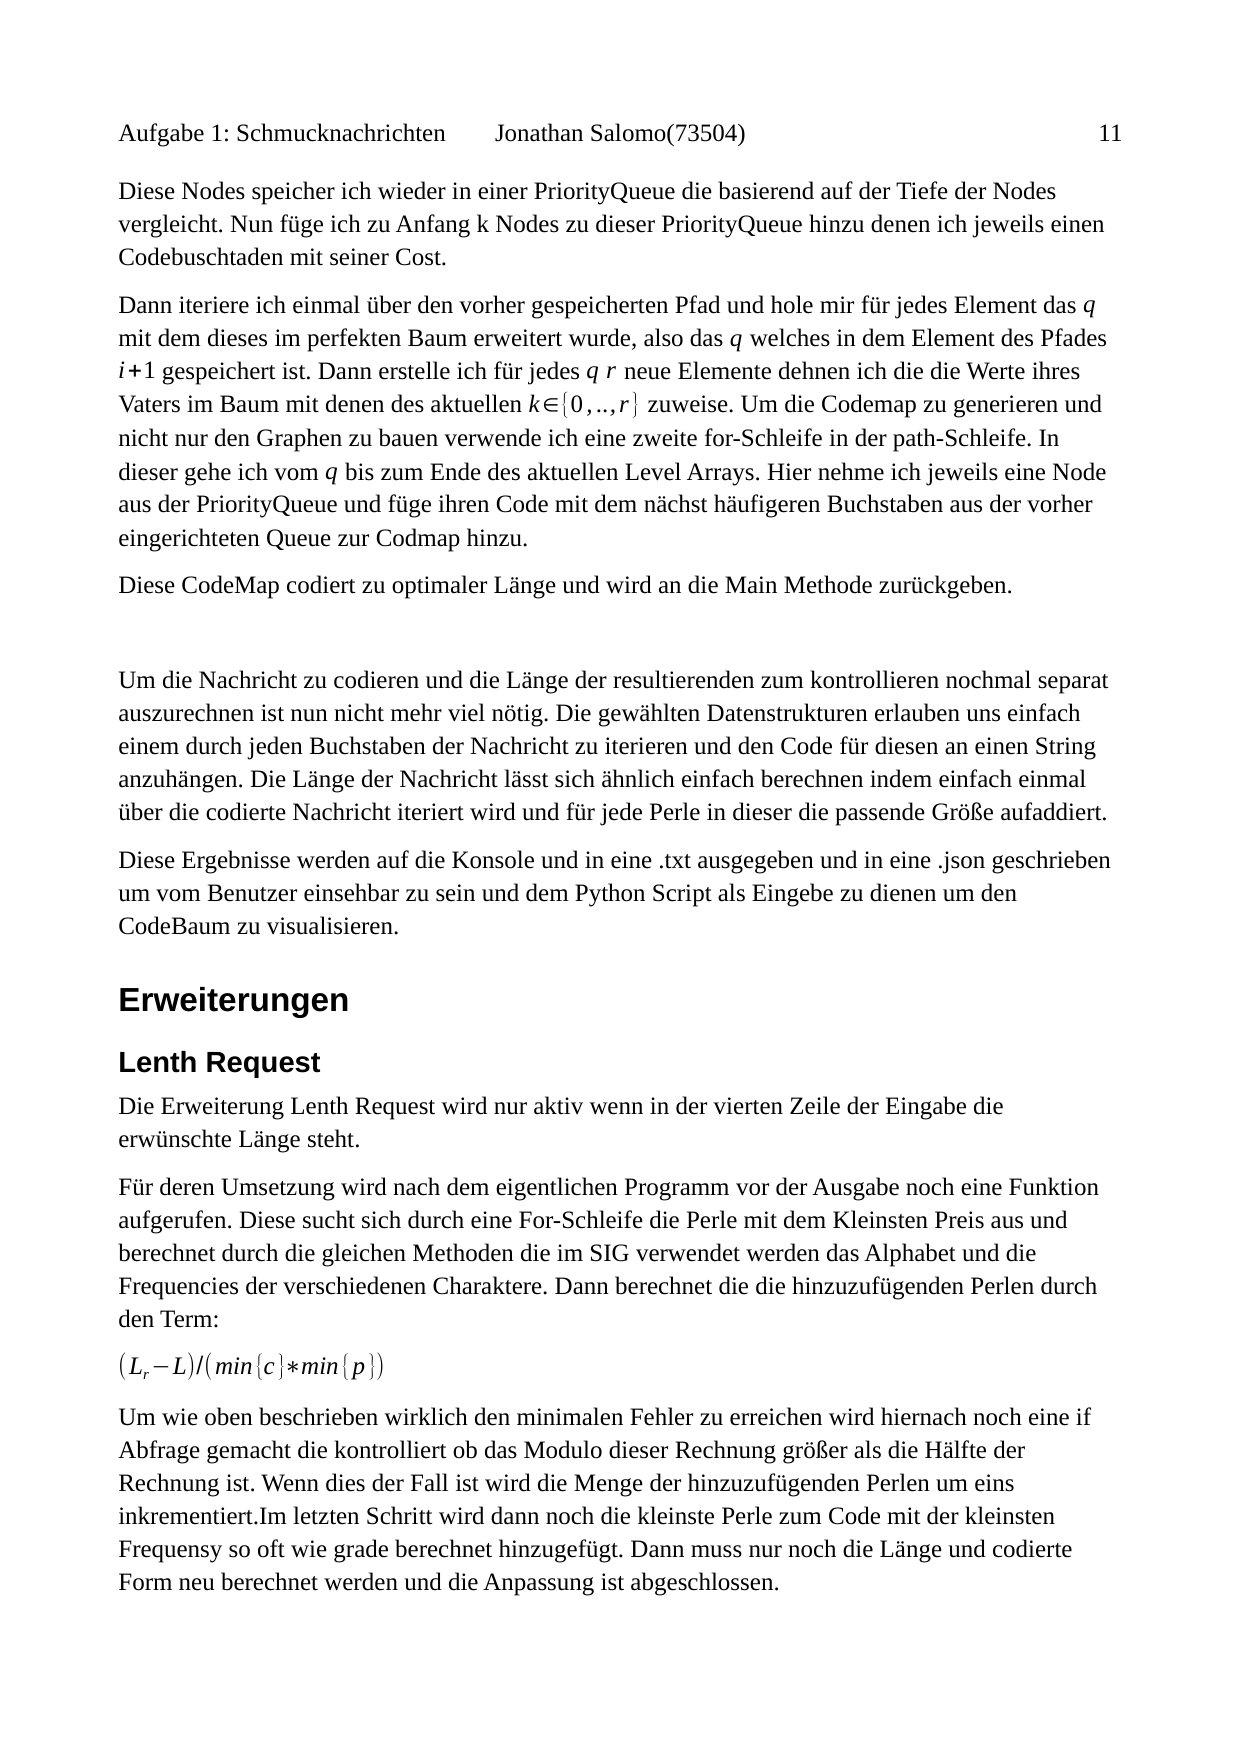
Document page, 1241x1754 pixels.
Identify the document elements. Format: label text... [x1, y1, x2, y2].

text Für deren Umsetzung wird nach dem eigentlichen Programm vor der Ausgabe noch eine Funktion aufgerufen. Diese sucht sich durch eine For-Schleife die Perle mit dem Kleinsten Preis aus und berechnet durch die gleichen Methoden die im SIG verwendet werden das Alphabet und die Frequencies der verschiedenen Charaktere. Dann berechnet die die hinzuzufügenden Perlen durch den Term: [118, 1172, 1122, 1333]
text Diese Ergebnisse werden auf die Konsole und in eine .txt ausgegeben und in eine .json geschrieben um vom Benutzer einsehbar zu sein und dem Python Script als Eingebe zu dienen um den CodeBaum zu visualisieren. [118, 845, 1122, 940]
text Diese Nodes speicher ich wieder in einer PriorityQueue die basierend auf der Tiefe der Nodes vergleicht. Nun füge ich zu Anfang k Nodes zu dieser PriorityQueue hinzu denen ich jeweils einen Codebuschtaden mit seiner Cost. [118, 176, 1122, 271]
text Um wie oben beschrieben wirklich den minimalen Fehler zu erreichen wird hiernach noch eine if Abfrage gemacht die kontrolliert ob das Modulo dieser Rechnung größer als die Hälfte der Rechnung ist. Wenn dies der Fall ist wird die Menge der hinzuzufügenden Perlen um eins inkrementiert.Im letzten Schritt wird dann noch die kleinste Perle zum Code mit der kleinsten Frequensy so oft wie grade berechnet hinzugefügt. Dann muss nur noch die Länge und codierte Form neu berechnet werden und die Anpassung ist abgeschlossen. [118, 1402, 1122, 1596]
subtitle Erweiterungen [118, 979, 1122, 1018]
text Um die Nachricht zu codieren und die Länge der resultierenden zum kontrollieren nochmal separat auszurechnen ist nun nicht mehr viel nötig. Die gewählten Datenstrukturen erlauben uns einfach einem durch jeden Buchstaben der Nachricht zu iterieren und den Code für diesen an einen String anzuhängen. Die Länge der Nachricht lässt sich ähnlich einfach berechnen indem einfach einmal über die codierte Nachricht iteriert wird und für jede Perle in dieser die passende Größe aufaddiert. [118, 665, 1122, 826]
subtitle Lenth Request [118, 1045, 1122, 1079]
text Die Erweiterung Lenth Request wird nur aktiv wenn in der vierten Zeile der Eingabe die erwünschte Länge steht. [118, 1091, 1122, 1153]
text Dann iteriere ich einmal über den vorher gespeicherten Pfad und hole mir für jedes Element das mit dem dieses im perfekten Baum erweitert wurde, also das welches in dem Element des Pfades gespeichert ist. Dann erstelle ich für jedes neue Elemente dehnen ich die die Werte ihres Vaters im Baum mit denen des aktuellen zuweise. Um die Codemap zu generieren und nicht nur den Graphen zu bauen verwende ich eine zweite for-Schleife in der path-Schleife. In dieser gehe ich vom bis zum Ende des aktuellen Level Arrays. Hier nehme ich jeweils eine Node aus der PriorityQueue und füge ihren Code mit dem nächst häufigeren Buchstaben aus der vorher eingerichteten Queue zur Codmap hinzu. [118, 290, 1122, 551]
text Diese CodeMap codiert zu optimaler Länge und wird an die Main Methode zurückgeben. [118, 570, 1122, 599]
